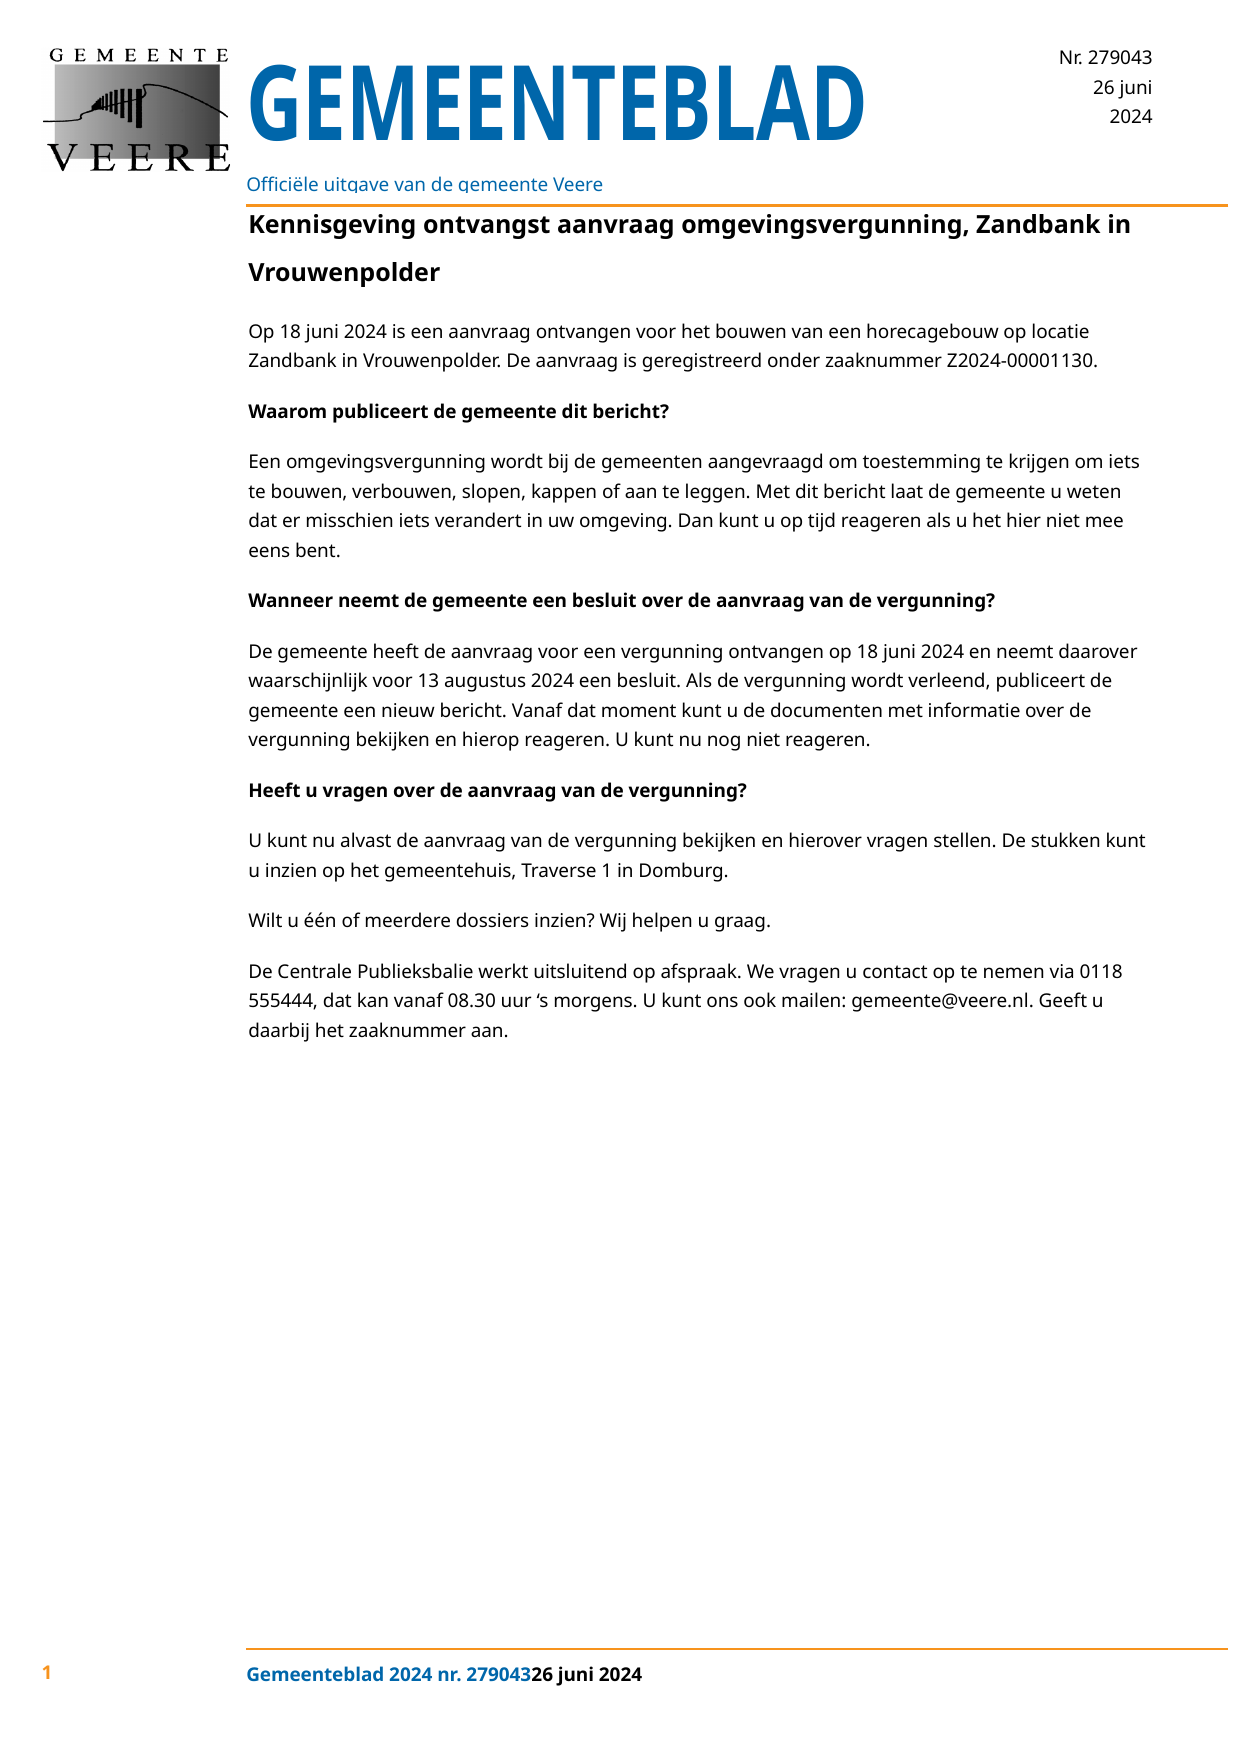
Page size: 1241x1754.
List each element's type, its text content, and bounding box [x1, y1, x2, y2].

text Heeft u vragen over de aanvraag van de vergunning? [248, 777, 1152, 803]
text Wanneer neemt de gemeente een besluit over de aanvraag van de vergunning? [248, 587, 1152, 613]
text Kennisgeving ontvangst aanvraag omgevingsvergunning, Zandbank in Vrouwenpolder [248, 207, 1152, 288]
text Op 18 juni 2024 is een aanvraag ontvangen voor het bouwen van een horecagebouw op locatie Zandbank in Vrouwenpolder. De aanvraag is geregistreerd onder zaaknummer Z2024-00001130. [248, 318, 1152, 373]
text De Centrale Publieksbalie werkt uitsluitend op afspraak. We vragen u contact op te nemen via 0118 555444, dat kan vanaf 08.30 uur ‘s morgens. U kunt ons ook mailen: gemeente@veere.nl. Geeft u daarbij het zaaknummer aan. [248, 958, 1152, 1043]
text U kunt nu alvast de aanvraag van de vergunning bekijken en hierover vragen stellen. De stukken kunt u inzien op het gemeentehuis, Traverse 1 in Domburg. [248, 827, 1152, 883]
picture [41, 47, 231, 172]
text De gemeente heeft de aanvraag voor een vergunning ontvangen op 18 juni 2024 en neemt daarover waarschijnlijk voor 13 augustus 2024 een besluit. Als de vergunning wordt verleend, publiceert de gemeente een nieuw bericht. Vanaf dat moment kunt u de documenten met informatie over de vergunning bekijken en hierop reageren. U kunt nu nog niet reageren. [248, 638, 1152, 752]
text Waarom publiceert de gemeente dit bericht? [248, 398, 1152, 424]
text Wilt u één of meerdere dossiers inzien? Wij helpen u graag. [248, 907, 1152, 933]
text Een omgevingsvergunning wordt bij de gemeenten aangevraagd om toestemming te krijgen om iets te bouwen, verbouwen, slopen, kappen of aan te leggen. Met dit bericht laat de gemeente u weten dat er misschien iets verandert in uw omgeving. Dan kunt u op tijd reageren als u het hier niet mee eens bent. [248, 448, 1152, 563]
